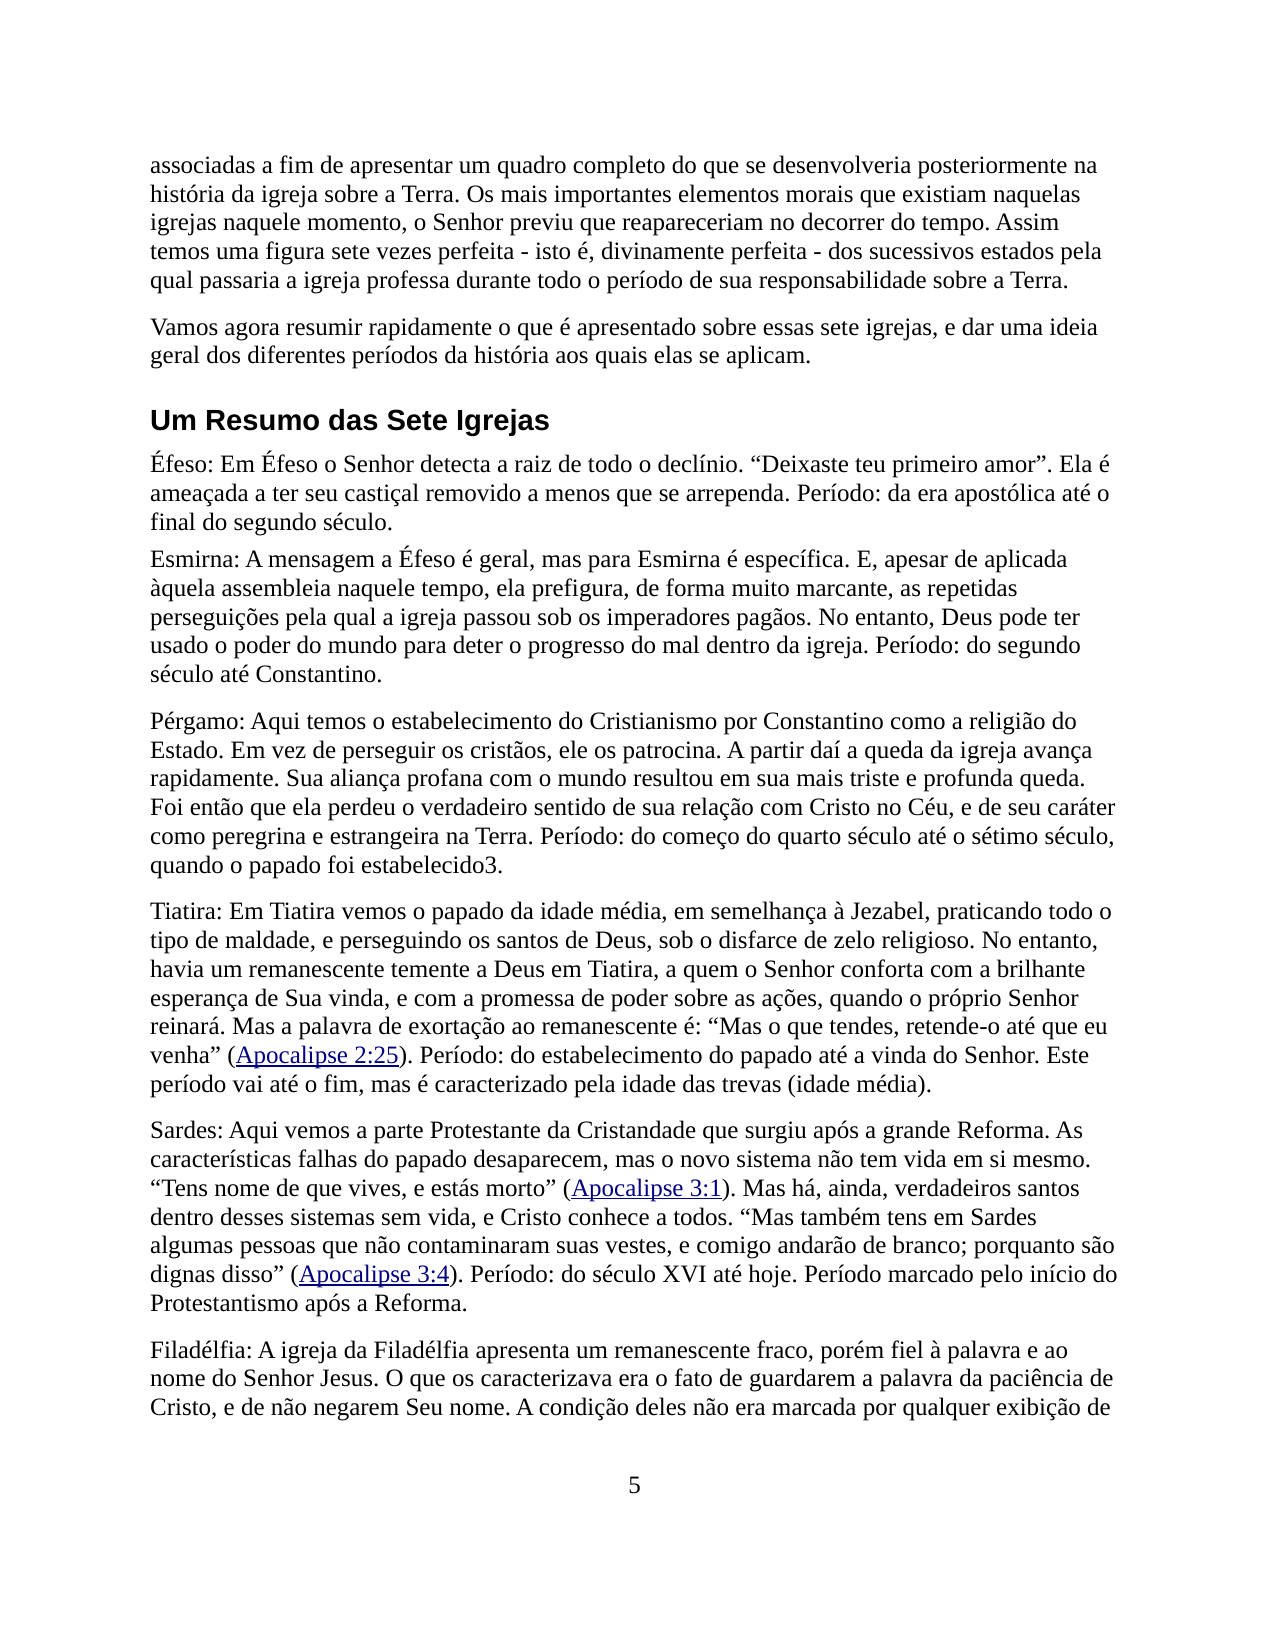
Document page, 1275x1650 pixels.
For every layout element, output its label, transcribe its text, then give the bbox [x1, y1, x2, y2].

text Esmirna: A mensagem a Éfeso é geral, mas para Esmirna é específica. E, apesar de aplicada àquela assembleia naquele tempo, ela prefigura, de forma muito marcante, as repetidas perseguições pela qual a igreja passou sob os imperadores pagãos. No entanto, Deus pode ter usado o poder do mundo para deter o progresso do mal dentro da igreja. Período: do segundo século até Constantino. [150, 544, 1125, 688]
text Tiatira: Em Tiatira vemos o papado da idade média, em semelhança à Jezabel, praticando todo o tipo de maldade, e perseguindo os santos de Deus, sob o disfarce de zelo religioso. No entanto, havia um remanescente temente a Deus em Tiatira, a quem o Senhor conforta com a brilhante esperança de Sua vinda, e com a promessa de poder sobre as ações, quando o próprio Senhor reinará. Mas a palavra de exortação ao remanescente é: “Mas o que tendes, retende-o até que eu venha” (Apocalipse 2:25). Período: do estabelecimento do papado até a vinda do Senhor. Este período vai até o fim, mas é caracterizado pela idade das trevas (idade média). [150, 896, 1125, 1098]
text Vamos agora resumir rapidamente o que é apresentado sobre essas sete igrejas, e dar uma ideia geral dos diferentes períodos da história aos quais elas se aplicam. [150, 312, 1125, 369]
text Sardes: Aqui vemos a parte Protestante da Cristandade que surgiu após a grande Reforma. As características falhas do papado desaparecem, mas o novo sistema não tem vida em si mesmo. “Tens nome de que vives, e estás morto” (Apocalipse 3:1). Mas há, ainda, verdadeiros santos dentro desses sistemas sem vida, e Cristo conhece a todos. “Mas também tens em Sardes algumas pessoas que não contaminaram suas vestes, e comigo andarão de branco; porquanto são dignas disso” (Apocalipse 3:4). Período: do século XVI até hoje. Período marcado pelo início do Protestantismo após a Reforma. [150, 1116, 1125, 1317]
text Éfeso: Em Éfeso o Senhor detecta a raiz de todo o declínio. “Deixaste teu primeiro amor”. Ela é ameaçada a ter seu castiçal removido a menos que se arrependa. Período: da era apostólica até o final do segundo século. [150, 449, 1125, 535]
subtitle Um Resumo das Sete Igrejas [150, 403, 1125, 437]
text Filadélfia: A igreja da Filadélfia apresenta um remanescente fraco, porém fiel à palavra e ao nome do Senhor Jesus. O que os caracterizava era o fato de guardarem a palavra da paciência de Cristo, e de não negarem Seu nome. A condição deles não era marcada por qualquer exibição de [150, 1335, 1125, 1421]
text Pérgamo: Aqui temos o estabelecimento do Cristianismo por Constantino como a religião do Estado. Em vez de perseguir os cristãos, ele os patrocina. A partir daí a queda da igreja avança rapidamente. Sua aliança profana com o mundo resultou em sua mais triste e profunda queda. Foi então que ela perdeu o verdadeiro sentido de sua relação com Cristo no Céu, e de seu caráter como peregrina e estrangeira na Terra. Período: do começo do quarto século até o sétimo século, quando o papado foi estabelecido3. [150, 706, 1125, 878]
text associadas a fim de apresentar um quadro completo do que se desenvolveria posteriormente na história da igreja sobre a Terra. Os mais importantes elementos morais que existiam naquelas igrejas naquele momento, o Senhor previu que reapareceriam no decorrer do tempo. Assim temos uma figura sete vezes perfeita - isto é, divinamente perfeita - dos sucessivos estados pela qual passaria a igreja professa durante todo o período de sua responsabilidade sobre a Terra. [150, 150, 1125, 294]
